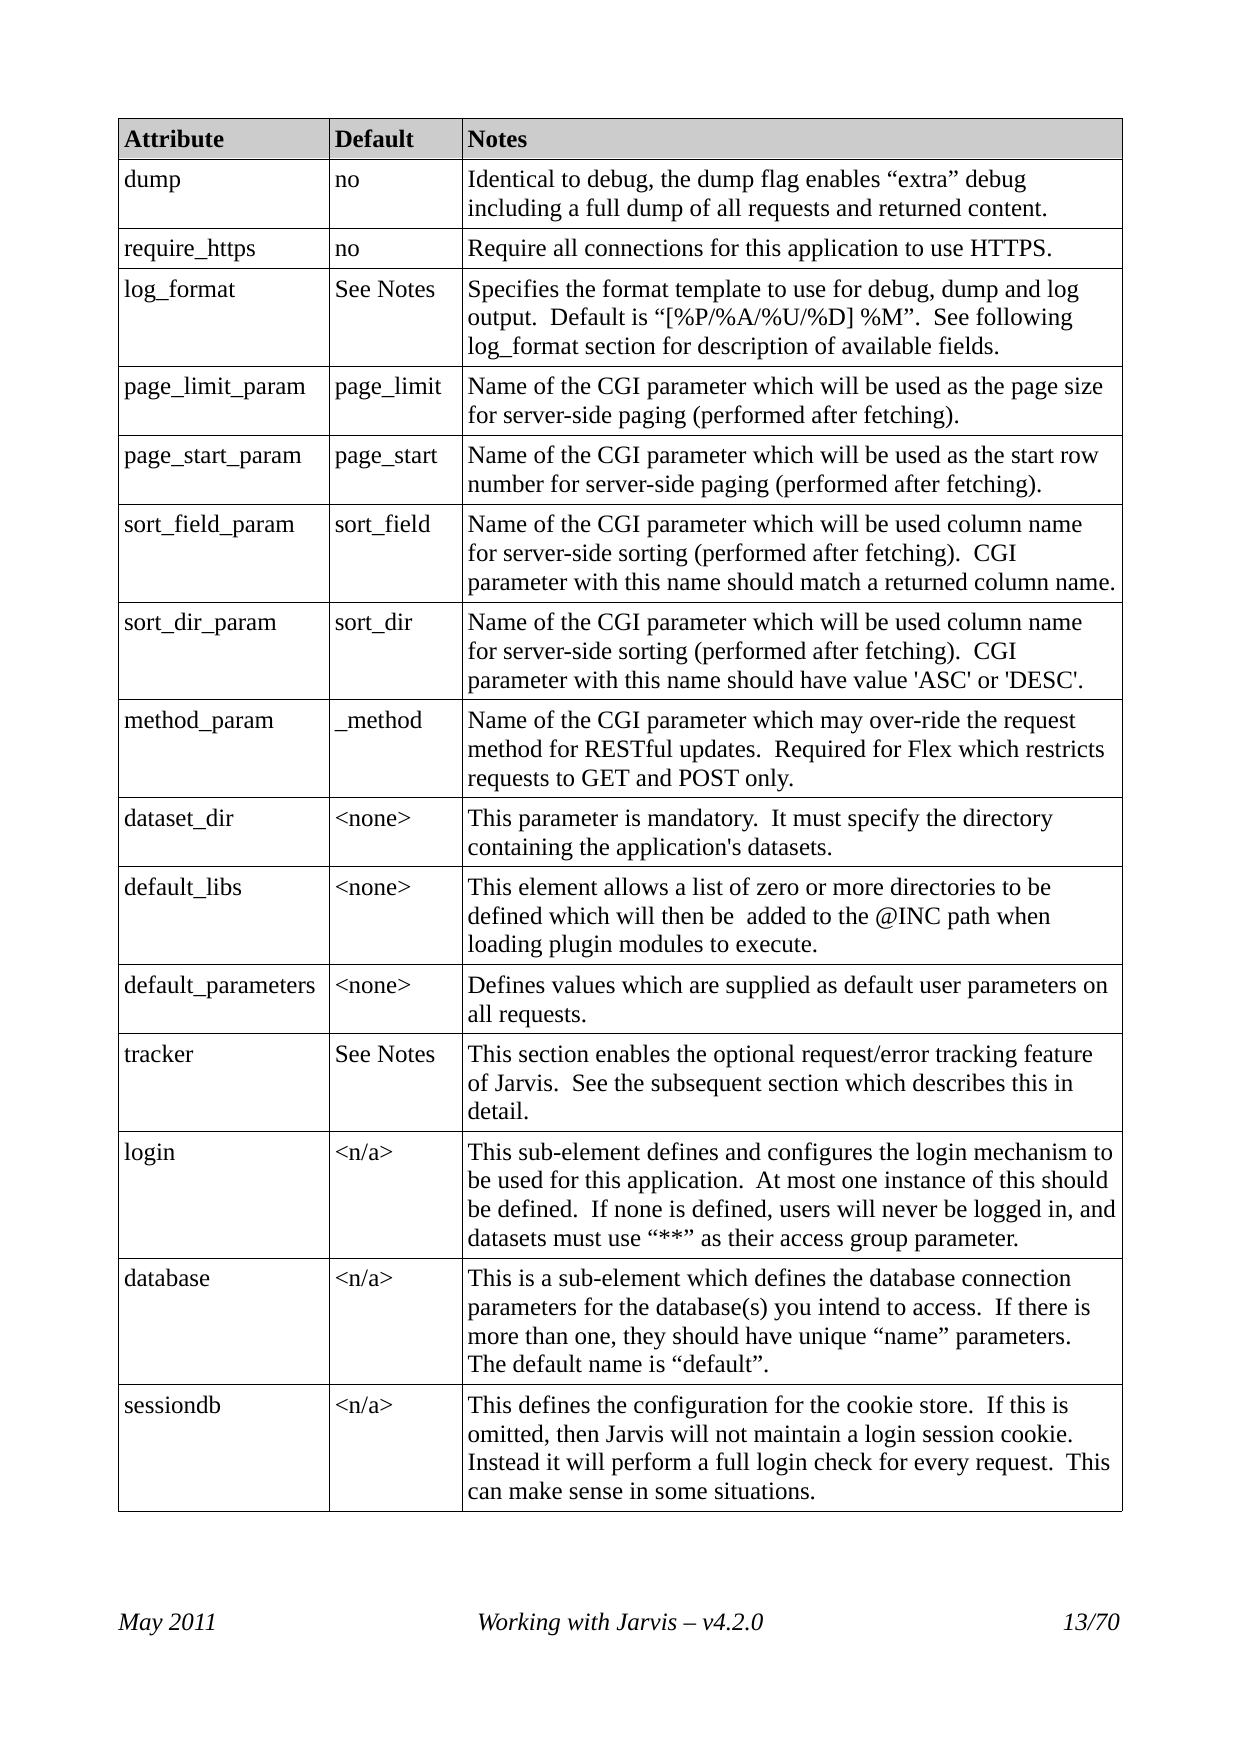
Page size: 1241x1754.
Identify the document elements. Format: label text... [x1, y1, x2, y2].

table_cell <none> [330, 965, 462, 1033]
table_cell sort_dir_param [119, 603, 329, 699]
table_cell _method [330, 700, 462, 797]
table_cell default_libs [119, 867, 329, 964]
table_cell dump [119, 160, 329, 227]
table_cell Defines values which are supplied as default user parameters on all requests. [463, 965, 1122, 1033]
table_cell See Notes [330, 269, 462, 366]
table_cell Name of the CGI parameter which will be used as the page size for server-side paging (performed after fetching). [463, 367, 1122, 435]
table_cell method_param [119, 700, 329, 797]
table_cell Specifies the format template to use for debug, dump and log output. Default is “[%P/%A/%U/%D] %M”. See following log_format section for description of available fields. [463, 269, 1122, 366]
table_cell <n/a> [330, 1132, 462, 1257]
table_cell This parameter is mandatory. It must specify the directory containing the application's datasets. [463, 798, 1122, 866]
table_header Default [330, 119, 462, 158]
table_cell This defines the configuration for the cookie store. If this is omitted, then Jarvis will not maintain a login session cookie. Instead it will perform a full login check for every request. This can make sense in some situations. [463, 1385, 1122, 1511]
table_cell Identical to debug, the dump flag enables “extra” debug including a full dump of all requests and returned content. [463, 160, 1122, 227]
table_cell require_https [119, 229, 329, 268]
table_cell sort_field [330, 505, 462, 602]
table_cell See Notes [330, 1034, 462, 1131]
table_cell <n/a> [330, 1385, 462, 1511]
table_cell sort_dir [330, 603, 462, 699]
table_cell This element allows a list of zero or more directories to be defined which will then be added to the @INC path when loading plugin modules to execute. [463, 867, 1122, 964]
table_cell page_start_param [119, 436, 329, 504]
table_cell This sub-element defines and configures the login mechanism to be used for this application. At most one instance of this should be defined. If none is defined, users will never be logged in, and datasets must use “**” as their access group parameter. [463, 1132, 1122, 1257]
table_cell This is a sub-element which defines the database connection parameters for the database(s) you intend to access. If there is more than one, they should have unique “name” parameters. The default name is “default”. [463, 1259, 1122, 1384]
table_cell <none> [330, 798, 462, 866]
table_cell login [119, 1132, 329, 1257]
table_cell page_start [330, 436, 462, 504]
table_header Attribute [119, 119, 329, 158]
table_cell log_format [119, 269, 329, 366]
table_cell dataset_dir [119, 798, 329, 866]
table_cell Name of the CGI parameter which will be used column name for server-side sorting (performed after fetching). CGI parameter with this name should match a returned column name. [463, 505, 1122, 602]
table_cell Name of the CGI parameter which will be used as the start row number for server-side paging (performed after fetching). [463, 436, 1122, 504]
table_cell <none> [330, 867, 462, 964]
table_header Notes [463, 119, 1122, 158]
table_cell Require all connections for this application to use HTTPS. [463, 229, 1122, 268]
table_cell no [330, 160, 462, 227]
table_cell sort_field_param [119, 505, 329, 602]
table_cell sessiondb [119, 1385, 329, 1511]
table_cell tracker [119, 1034, 329, 1131]
table_cell This section enables the optional request/error tracking feature of Jarvis. See the subsequent section which describes this in detail. [463, 1034, 1122, 1131]
table_cell default_parameters [119, 965, 329, 1033]
table_cell page_limit [330, 367, 462, 435]
table_cell Name of the CGI parameter which may over-ride the request method for RESTful updates. Required for Flex which restricts requests to GET and POST only. [463, 700, 1122, 797]
table_cell page_limit_param [119, 367, 329, 435]
table_cell database [119, 1259, 329, 1384]
table_cell <n/a> [330, 1259, 462, 1384]
table_cell Name of the CGI parameter which will be used column name for server-side sorting (performed after fetching). CGI parameter with this name should have value 'ASC' or 'DESC'. [463, 603, 1122, 699]
table_cell no [330, 229, 462, 268]
